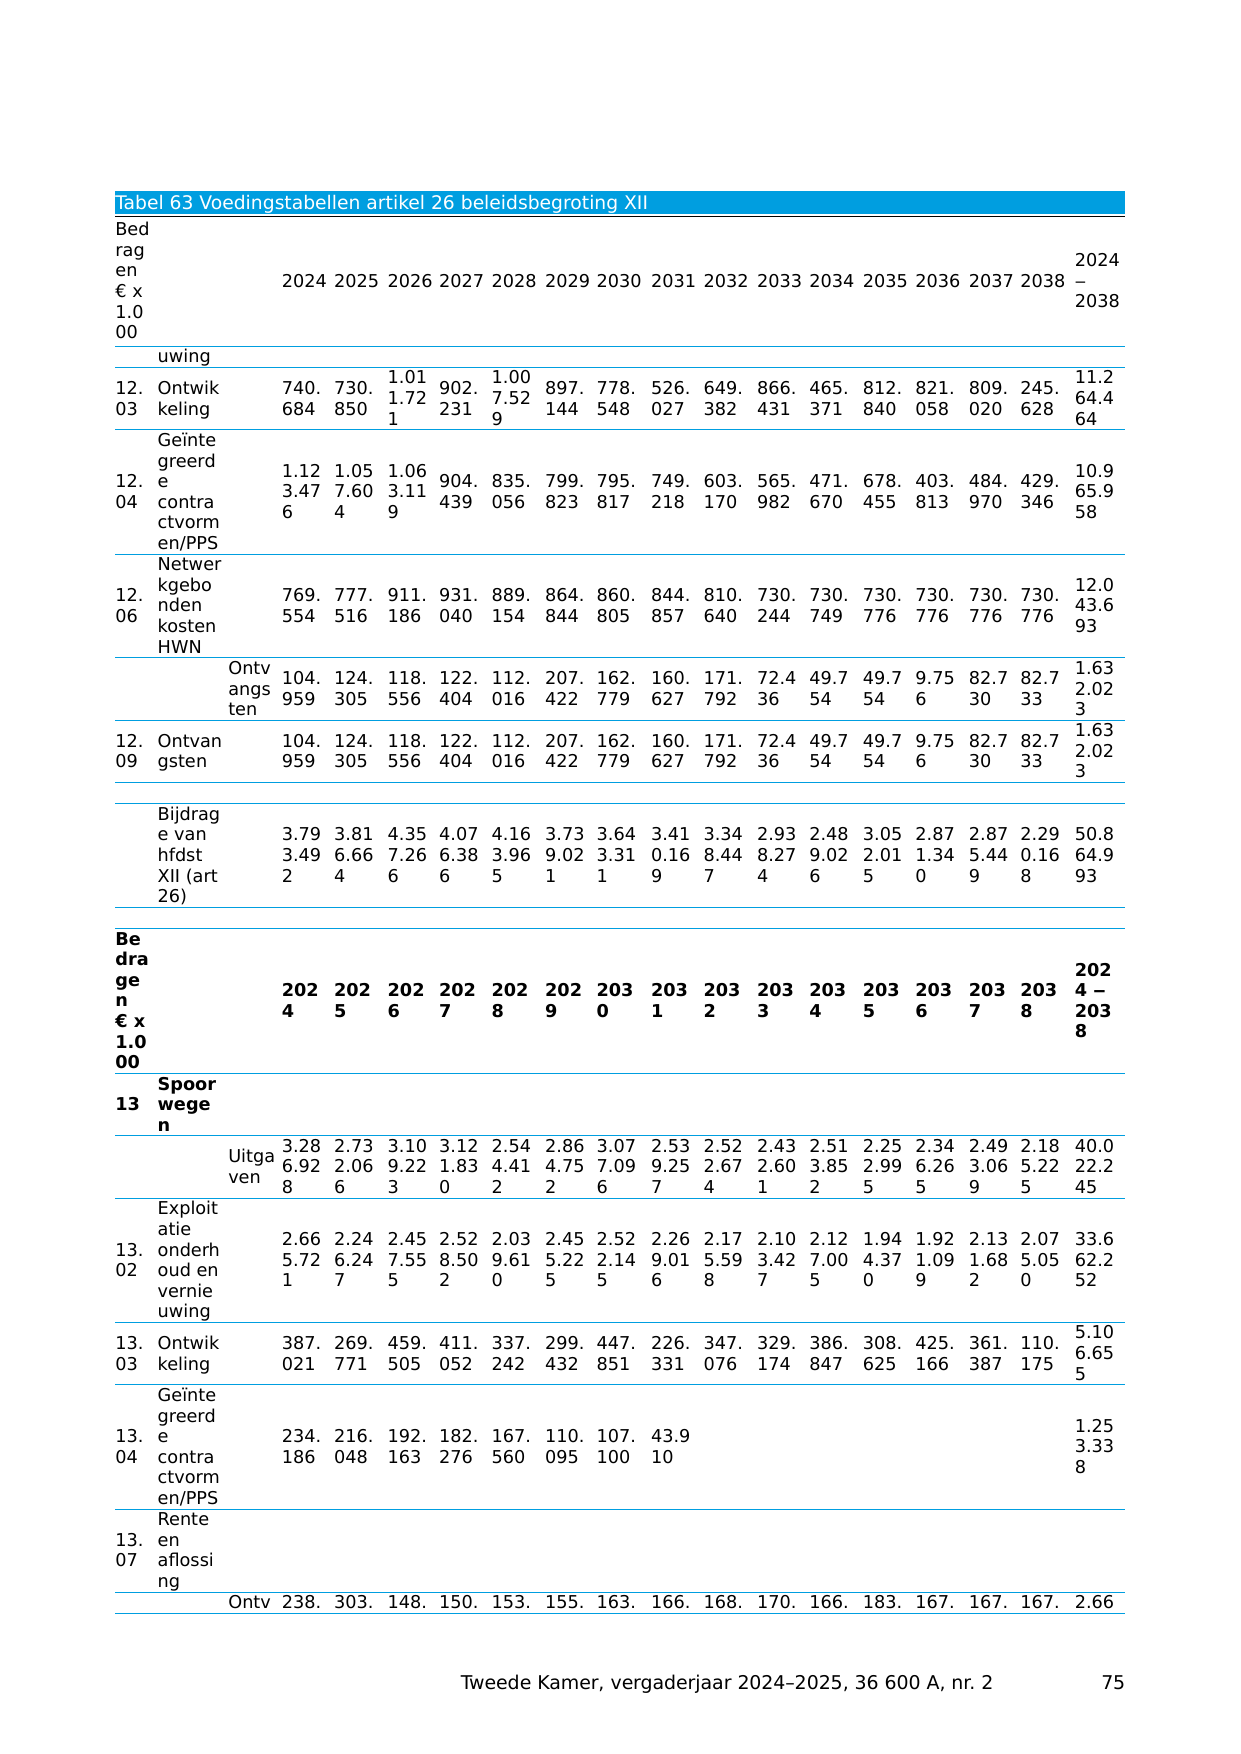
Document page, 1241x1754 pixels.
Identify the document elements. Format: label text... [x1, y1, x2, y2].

table_cell [912, 783, 966, 803]
table_cell 112.016 [489, 721, 542, 782]
table_cell [700, 1510, 754, 1592]
table_cell 812.840 [860, 368, 912, 429]
table_cell 166. [648, 1593, 700, 1613]
table_cell 160.627 [648, 721, 700, 782]
table_cell [966, 347, 1017, 367]
table_cell [489, 1074, 542, 1135]
table_cell 122.404 [436, 721, 488, 782]
table_cell 118.556 [385, 658, 436, 720]
table_cell 104.959 [279, 658, 331, 720]
table_cell [385, 908, 436, 928]
table_cell 730.749 [806, 555, 860, 657]
table_cell 269.771 [331, 1323, 384, 1384]
table_cell 2037 [966, 929, 1017, 1073]
table_cell [700, 908, 754, 928]
table_cell Exploitatie onderhoud en vernieuwing [155, 1199, 225, 1322]
table_cell 226.331 [648, 1323, 700, 1384]
table_cell 2037 [966, 217, 1017, 346]
table_cell [806, 908, 860, 928]
table_cell 3.077.096 [594, 1136, 648, 1198]
table_cell 2.665.721 [279, 1199, 331, 1322]
table_cell 192.163 [385, 1385, 436, 1509]
table_cell [279, 783, 331, 803]
table_cell 844.857 [648, 555, 700, 657]
table_cell Spoorwegen [155, 1074, 225, 1135]
table_cell [594, 1074, 648, 1135]
table_cell 2028 [489, 929, 542, 1073]
table_cell 308.625 [860, 1323, 912, 1384]
table_cell 207.422 [542, 658, 593, 720]
table_cell 118.556 [385, 721, 436, 782]
table_cell 2.252.995 [860, 1136, 912, 1198]
table_cell 148. [385, 1593, 436, 1613]
table_cell 82.730 [966, 721, 1017, 782]
table_cell 411.052 [436, 1323, 488, 1384]
table_cell 12.06 [115, 555, 154, 657]
table_cell 730.850 [331, 368, 384, 429]
table_cell 3.286.928 [279, 1136, 331, 1198]
table_cell 3.643.311 [594, 804, 648, 907]
table_cell [1017, 1385, 1072, 1509]
table_cell 50.864.993 [1072, 804, 1125, 907]
table_cell 303. [331, 1593, 384, 1613]
table_cell [542, 347, 593, 367]
table_cell [648, 908, 700, 928]
table_cell 2.522.674 [700, 1136, 754, 1198]
table_cell 171.792 [700, 721, 754, 782]
table_cell 49.754 [860, 721, 912, 782]
table_cell [860, 1385, 912, 1509]
table_cell 171.792 [700, 658, 754, 720]
table_cell 13.04 [115, 1385, 154, 1509]
table_cell 1.123.476 [279, 430, 331, 554]
table_cell [279, 908, 331, 928]
table_cell 82.733 [1017, 658, 1072, 720]
table_cell 3.793.492 [279, 804, 331, 907]
table_cell [331, 347, 384, 367]
table_cell 778.548 [594, 368, 648, 429]
table_cell [115, 804, 154, 907]
table_cell 33.662.252 [1072, 1199, 1125, 1322]
table_cell 13.07 [115, 1510, 154, 1592]
table_cell [912, 347, 966, 367]
table_cell 72.436 [754, 658, 806, 720]
table_cell [225, 1323, 279, 1384]
table_cell 2030 [594, 217, 648, 346]
table_cell 2030 [594, 929, 648, 1073]
table_cell 2036 [912, 217, 966, 346]
table_cell 2.185.225 [1017, 1136, 1072, 1198]
table_cell [115, 347, 154, 367]
table_cell 2034 [806, 929, 860, 1073]
table_cell 12.04 [115, 430, 154, 554]
table_cell 2.127.005 [806, 1199, 860, 1322]
table_cell 2.938.274 [754, 804, 806, 907]
table_cell 11.264.464 [1072, 368, 1125, 429]
table_cell 1.057.604 [331, 430, 384, 554]
table_cell 730.776 [966, 555, 1017, 657]
table_cell 12.09 [115, 721, 154, 782]
table_cell 1.253.338 [1072, 1385, 1125, 1509]
table_cell 2.075.050 [1017, 1199, 1072, 1322]
table_cell [542, 783, 593, 803]
table_cell [806, 1074, 860, 1135]
table_cell 2.539.257 [648, 1136, 700, 1198]
table_cell 889.154 [489, 555, 542, 657]
table_cell 183. [860, 1593, 912, 1613]
table_cell 3.109.223 [385, 1136, 436, 1198]
table_cell [912, 908, 966, 928]
table_cell 425.166 [912, 1323, 966, 1384]
table_cell [1072, 1510, 1125, 1592]
table_cell 465.371 [806, 368, 860, 429]
table_cell 49.754 [860, 658, 912, 720]
table_cell [115, 783, 154, 803]
table_cell [754, 783, 806, 803]
table_cell [754, 1510, 806, 1592]
table_cell [115, 1593, 154, 1613]
table_cell [966, 783, 1017, 803]
table_cell 387.021 [279, 1323, 331, 1384]
table_cell [594, 347, 648, 367]
table_cell [860, 347, 912, 367]
table_cell [436, 1510, 488, 1592]
table_cell [115, 658, 154, 720]
table_cell 2029 [542, 217, 593, 346]
table_cell 2038 [1017, 929, 1072, 1073]
table_cell 245.628 [1017, 368, 1072, 429]
table_cell [966, 1510, 1017, 1592]
table_cell 150. [436, 1593, 488, 1613]
table_cell [279, 347, 331, 367]
table_cell 795.817 [594, 430, 648, 554]
table_cell Ontvangsten [155, 721, 225, 782]
table_cell 904.439 [436, 430, 488, 554]
table_cell 207.422 [542, 721, 593, 782]
table_cell 182.276 [436, 1385, 488, 1509]
table_cell [155, 929, 225, 1073]
table_cell [436, 783, 488, 803]
table_cell [754, 347, 806, 367]
table_cell [1072, 347, 1125, 367]
table_cell [279, 1074, 331, 1135]
table_cell 1.011.721 [385, 368, 436, 429]
table_cell [754, 908, 806, 928]
table_cell [594, 908, 648, 928]
table_cell 10.965.958 [1072, 430, 1125, 554]
table_cell [700, 1074, 754, 1135]
table_cell 124.305 [331, 721, 384, 782]
table_cell 2.246.247 [331, 1199, 384, 1322]
table_cell 2.732.066 [331, 1136, 384, 1198]
table_cell 866.431 [754, 368, 806, 429]
table_cell 2.875.449 [966, 804, 1017, 907]
table_cell 2.175.598 [700, 1199, 754, 1322]
table_cell 2.432.601 [754, 1136, 806, 1198]
table_cell [648, 347, 700, 367]
table_cell 3.052.015 [860, 804, 912, 907]
table_cell 526.027 [648, 368, 700, 429]
table_cell 12.03 [115, 368, 154, 429]
table_cell [912, 1385, 966, 1509]
table_cell [225, 555, 279, 657]
table_cell 167. [1017, 1593, 1072, 1613]
table_cell 2.457.555 [385, 1199, 436, 1322]
table_cell [115, 908, 154, 928]
table_cell 2024 [279, 217, 331, 346]
table_cell 2032 [700, 217, 754, 346]
table_cell 2.493.069 [966, 1136, 1017, 1198]
table_cell 2.544.412 [489, 1136, 542, 1198]
table_cell [385, 1074, 436, 1135]
table_cell [155, 217, 225, 346]
table_cell Ontwikkeling [155, 1323, 225, 1384]
table_cell [225, 1510, 279, 1592]
table_cell Bedragen € x 1.000 [115, 929, 154, 1073]
table_cell 810.640 [700, 555, 754, 657]
table_cell 234.186 [279, 1385, 331, 1509]
table_cell 82.730 [966, 658, 1017, 720]
table_cell [225, 368, 279, 429]
table_cell [860, 1510, 912, 1592]
table_cell 2.103.427 [754, 1199, 806, 1322]
table_cell 5.106.655 [1072, 1323, 1125, 1384]
table_cell [912, 1510, 966, 1592]
table_cell 2024 [279, 929, 331, 1073]
table_cell 13.02 [115, 1199, 154, 1322]
table_cell 931.040 [436, 555, 488, 657]
table_cell 2.871.340 [912, 804, 966, 907]
table_cell Geïntegreerde contractvormen/PPS [155, 430, 225, 554]
table_cell 860.805 [594, 555, 648, 657]
table_cell 2031 [648, 217, 700, 346]
table_cell 162.779 [594, 658, 648, 720]
table_cell [489, 1510, 542, 1592]
table_cell [594, 783, 648, 803]
table_cell [225, 929, 279, 1073]
table_cell 72.436 [754, 721, 806, 782]
table_cell [225, 1385, 279, 1509]
table_cell [1072, 783, 1125, 803]
table_cell 49.754 [806, 658, 860, 720]
table_cell 2035 [860, 217, 912, 346]
table_cell 4.076.386 [436, 804, 488, 907]
table_cell 82.733 [1017, 721, 1072, 782]
table_cell 603.170 [700, 430, 754, 554]
table_cell 769.554 [279, 555, 331, 657]
table_cell 2.131.682 [966, 1199, 1017, 1322]
table_cell 1.063.119 [385, 430, 436, 554]
table_cell 2033 [754, 217, 806, 346]
table_cell 403.813 [912, 430, 966, 554]
table_cell 361.387 [966, 1323, 1017, 1384]
table_cell 2026 [385, 929, 436, 1073]
table_cell 167. [912, 1593, 966, 1613]
table_cell 799.823 [542, 430, 593, 554]
table_cell [542, 1074, 593, 1135]
table_cell 730.776 [860, 555, 912, 657]
table_cell 2031 [648, 929, 700, 1073]
table_cell [225, 430, 279, 554]
table_cell 678.455 [860, 430, 912, 554]
table_cell 162.779 [594, 721, 648, 782]
table_cell 170. [754, 1593, 806, 1613]
table_cell [115, 1136, 154, 1198]
table_cell Rente en aflossing [155, 1510, 225, 1592]
table_cell 347.076 [700, 1323, 754, 1384]
table_cell [225, 908, 279, 928]
table_cell 153. [489, 1593, 542, 1613]
table_cell 12.043.693 [1072, 555, 1125, 657]
table_cell 2038 [1017, 217, 1072, 346]
table_cell [225, 347, 279, 367]
table_cell [806, 1510, 860, 1592]
table_cell 649.382 [700, 368, 754, 429]
table_cell [754, 1074, 806, 1135]
table_cell 4.357.266 [385, 804, 436, 907]
table_cell 43.910 [648, 1385, 700, 1509]
table_cell [594, 1510, 648, 1592]
table_cell 2027 [436, 929, 488, 1073]
table_cell 2024 ‒ 2038 [1072, 929, 1125, 1073]
table_cell [489, 783, 542, 803]
table_cell [700, 1385, 754, 1509]
table_cell 166. [806, 1593, 860, 1613]
table_cell [155, 1593, 225, 1613]
table_cell [331, 1510, 384, 1592]
table_cell [1072, 1074, 1125, 1135]
table_cell 730.244 [754, 555, 806, 657]
table_cell Bedragen € x 1.000 [115, 217, 154, 346]
table_cell Ontv [225, 1593, 279, 1613]
table_cell [860, 783, 912, 803]
table_cell Ontwikkeling [155, 368, 225, 429]
table_cell 167.560 [489, 1385, 542, 1509]
table_cell [225, 217, 279, 346]
table_cell [806, 347, 860, 367]
table_cell 2.513.852 [806, 1136, 860, 1198]
table_cell 565.982 [754, 430, 806, 554]
table_cell 122.404 [436, 658, 488, 720]
table_cell 2.346.265 [912, 1136, 966, 1198]
table_cell 484.970 [966, 430, 1017, 554]
table_cell [860, 908, 912, 928]
table_cell [385, 783, 436, 803]
table_cell 429.346 [1017, 430, 1072, 554]
table_cell [331, 783, 384, 803]
table_cell [225, 721, 279, 782]
table_cell 2026 [385, 217, 436, 346]
table_cell 49.754 [806, 721, 860, 782]
table_cell [225, 1074, 279, 1135]
table_cell 864.844 [542, 555, 593, 657]
table_cell 2.269.016 [648, 1199, 700, 1322]
table_cell 2.66 [1072, 1593, 1125, 1613]
table_cell [966, 1074, 1017, 1135]
table_cell 337.242 [489, 1323, 542, 1384]
table_cell 238. [279, 1593, 331, 1613]
table_cell 155. [542, 1593, 593, 1613]
table_cell 2.290.168 [1017, 804, 1072, 907]
table_cell [489, 347, 542, 367]
table_cell 1.007.529 [489, 368, 542, 429]
table_cell 897.144 [542, 368, 593, 429]
table_cell 1.944.370 [860, 1199, 912, 1322]
table_cell 13 [115, 1074, 154, 1135]
table_cell 2036 [912, 929, 966, 1073]
table_cell [542, 1510, 593, 1592]
table_cell 112.016 [489, 658, 542, 720]
table_cell 2025 [331, 217, 384, 346]
table_cell 160.627 [648, 658, 700, 720]
table_cell 2.489.026 [806, 804, 860, 907]
table_cell [225, 783, 279, 803]
table_cell 124.305 [331, 658, 384, 720]
table_cell 110.175 [1017, 1323, 1072, 1384]
table_cell 299.432 [542, 1323, 593, 1384]
table_cell 2.522.145 [594, 1199, 648, 1322]
table_cell [966, 908, 1017, 928]
table_cell 2027 [436, 217, 488, 346]
table_cell 104.959 [279, 721, 331, 782]
table_cell [225, 804, 279, 907]
table_cell 3.121.830 [436, 1136, 488, 1198]
table_cell [648, 783, 700, 803]
table_cell 2.528.502 [436, 1199, 488, 1322]
table_cell 740.684 [279, 368, 331, 429]
table_cell 107.100 [594, 1385, 648, 1509]
table_cell [700, 783, 754, 803]
table_cell [436, 1074, 488, 1135]
table_cell 2029 [542, 929, 593, 1073]
table_cell 902.231 [436, 368, 488, 429]
table_cell 749.218 [648, 430, 700, 554]
table_cell [1017, 908, 1072, 928]
table_cell 2035 [860, 929, 912, 1073]
table_cell Uitgaven [225, 1136, 279, 1198]
table_cell 110.095 [542, 1385, 593, 1509]
table_cell [436, 347, 488, 367]
table_cell 3.739.021 [542, 804, 593, 907]
table_cell uwing [155, 347, 225, 367]
table_cell 2.039.610 [489, 1199, 542, 1322]
table_cell 3.410.169 [648, 804, 700, 907]
table_cell [1017, 1074, 1072, 1135]
table_cell 2032 [700, 929, 754, 1073]
table_cell [1017, 783, 1072, 803]
table_cell 9.756 [912, 721, 966, 782]
table_cell [542, 908, 593, 928]
table_cell 167. [966, 1593, 1017, 1613]
table_cell 2.864.752 [542, 1136, 593, 1198]
table_cell 329.174 [754, 1323, 806, 1384]
table_cell 40.022.245 [1072, 1136, 1125, 1198]
table_cell [155, 908, 225, 928]
table_cell [1017, 1510, 1072, 1592]
table_cell 216.048 [331, 1385, 384, 1509]
table_cell 911.186 [385, 555, 436, 657]
table_cell 9.756 [912, 658, 966, 720]
table_cell [912, 1074, 966, 1135]
table_cell Bijdrage van hfdst XII (art 26) [155, 804, 225, 907]
table_cell [436, 908, 488, 928]
table_cell 2.455.225 [542, 1199, 593, 1322]
table_cell 730.776 [1017, 555, 1072, 657]
table_cell 2028 [489, 217, 542, 346]
table_cell 1.632.023 [1072, 721, 1125, 782]
table_cell 3.348.447 [700, 804, 754, 907]
table_cell 1.632.023 [1072, 658, 1125, 720]
table_cell [806, 1385, 860, 1509]
table_cell [385, 347, 436, 367]
table_cell [331, 1074, 384, 1135]
table_cell 809.020 [966, 368, 1017, 429]
table_cell 2033 [754, 929, 806, 1073]
table_cell [754, 1385, 806, 1509]
table_cell 471.670 [806, 430, 860, 554]
table_cell [279, 1510, 331, 1592]
table_cell 3.816.664 [331, 804, 384, 907]
table_cell [648, 1074, 700, 1135]
table_cell 835.056 [489, 430, 542, 554]
table_cell 168. [700, 1593, 754, 1613]
table_cell [155, 1136, 225, 1198]
table_cell 730.776 [912, 555, 966, 657]
table_cell [155, 658, 225, 720]
table_cell [331, 908, 384, 928]
table_cell [225, 1199, 279, 1322]
table_cell [966, 1385, 1017, 1509]
table_cell 821.058 [912, 368, 966, 429]
table_cell Netwerkgebonden kosten HWN [155, 555, 225, 657]
table_cell [860, 1074, 912, 1135]
table_cell [700, 347, 754, 367]
table_cell 386.847 [806, 1323, 860, 1384]
table_cell [155, 783, 225, 803]
table_cell 2034 [806, 217, 860, 346]
table_cell 13.03 [115, 1323, 154, 1384]
table_cell [648, 1510, 700, 1592]
table_cell 459.505 [385, 1323, 436, 1384]
table_cell Ontvangsten [225, 658, 279, 720]
table_cell [385, 1510, 436, 1592]
table_cell [489, 908, 542, 928]
table_cell 4.163.965 [489, 804, 542, 907]
table_cell [1017, 347, 1072, 367]
table_cell 2024 ‒ 2038 [1072, 217, 1125, 346]
table_cell [1072, 908, 1125, 928]
table_cell 447.851 [594, 1323, 648, 1384]
table_cell Geïntegreerde contractvormen/PPS [155, 1385, 225, 1509]
table_cell 777.516 [331, 555, 384, 657]
table_cell 163. [594, 1593, 648, 1613]
table_cell 2025 [331, 929, 384, 1073]
table_cell 1.921.099 [912, 1199, 966, 1322]
table_cell [806, 783, 860, 803]
